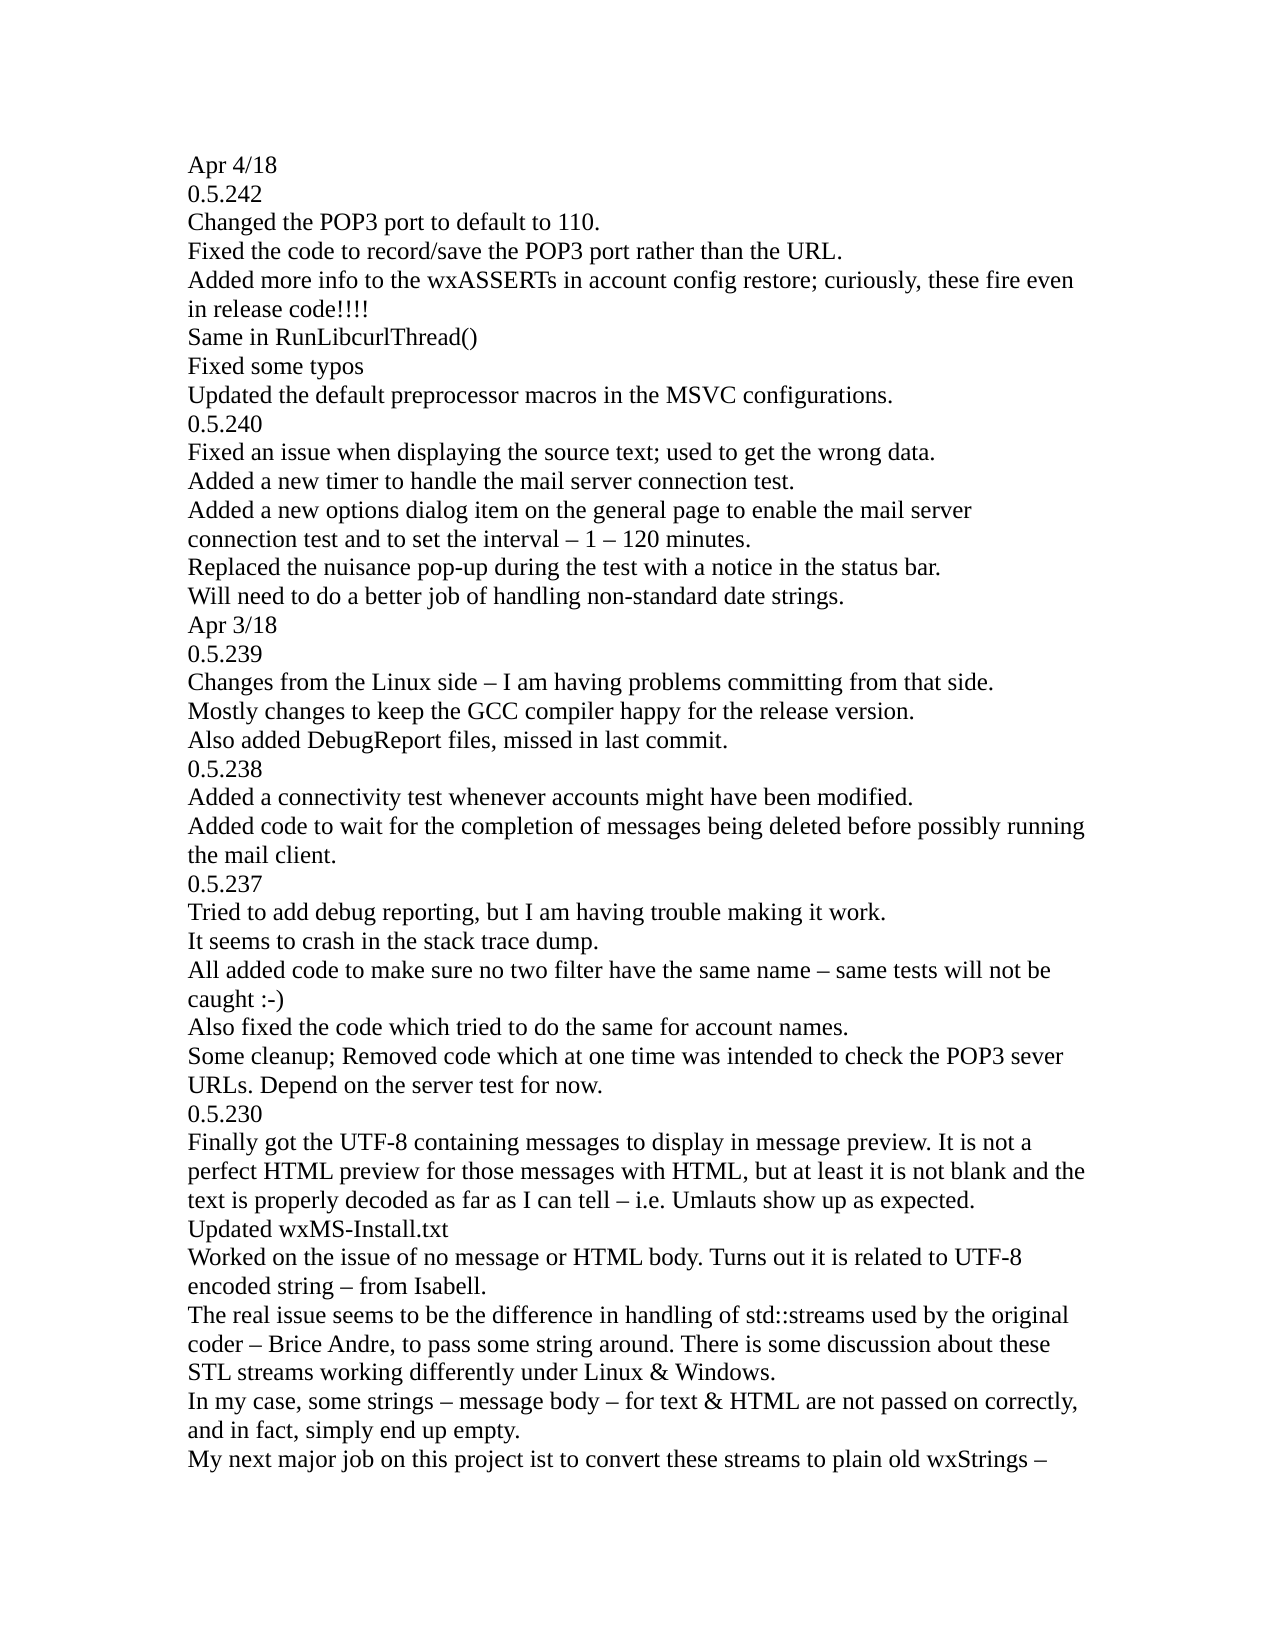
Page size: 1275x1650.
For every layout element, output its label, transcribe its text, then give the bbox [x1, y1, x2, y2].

text Apr 3/18 [187, 610, 1087, 639]
text Tried to add debug reporting, but I am having trouble making it work. [187, 897, 1087, 926]
text Fixed some typos [187, 351, 1087, 380]
text Finally got the UTF-8 containing messages to display in message preview. It is not a perfect HTML preview for those messages with HTML, but at least it is not blank and the text is properly decoded as far as I can tell – i.e. Umlauts show up as expected. [187, 1127, 1087, 1214]
text 0.5.238 [187, 754, 1087, 782]
text 0.5.240 [187, 409, 1087, 437]
text Same in RunLibcurlThread() [187, 322, 1087, 351]
text Updated the default preprocessor macros in the MSVC configurations. [187, 380, 1087, 409]
text 0.5.230 [187, 1099, 1087, 1127]
text Fixed the code to record/save the POP3 port rather than the URL. [187, 236, 1087, 265]
text The real issue seems to be the difference in handling of std::streams used by the original coder – Brice Andre, to pass some string around. There is some discussion about these STL streams working differently under Linux & Windows. [187, 1300, 1087, 1386]
text Also added DebugReport files, missed in last commit. [187, 725, 1087, 754]
text 0.5.242 [187, 179, 1087, 207]
text Added more info to the wxASSERTs in account config restore; curiously, these fire even in release code!!!! [187, 265, 1087, 322]
text Added a new options dialog item on the general page to enable the mail server connection test and to set the interval – 1 – 120 minutes. [187, 495, 1087, 552]
text Apr 4/18 [187, 150, 1087, 179]
text Worked on the issue of no message or HTML body. Turns out it is related to UTF-8 encoded string – from Isabell. [187, 1242, 1087, 1300]
text Some cleanup; Removed code which at one time was intended to check the POP3 sever URLs. Depend on the server test for now. [187, 1041, 1087, 1099]
text It seems to crash in the stack trace dump. [187, 926, 1087, 955]
text In my case, some strings – message body – for text & HTML are not passed on correctly, and in fact, simply end up empty. [187, 1386, 1087, 1444]
text Updated wxMS-Install.txt [187, 1214, 1087, 1242]
text Fixed an issue when displaying the source text; used to get the wrong data. [187, 437, 1087, 466]
text Also fixed the code which tried to do the same for account names. [187, 1012, 1087, 1041]
text Replaced the nuisance pop-up during the test with a notice in the status bar. [187, 552, 1087, 581]
text My next major job on this project ist to convert these streams to plain old wxStrings – [187, 1444, 1087, 1472]
text 0.5.237 [187, 869, 1087, 897]
text Changes from the Linux side – I am having problems committing from that side. [187, 667, 1087, 696]
text 0.5.239 [187, 639, 1087, 667]
text Added a connectivity test whenever accounts might have been modified. [187, 782, 1087, 811]
text All added code to make sure no two filter have the same name – same tests will not be caught :-) [187, 955, 1087, 1012]
text Added code to wait for the completion of messages being deleted before possibly running the mail client. [187, 811, 1087, 869]
text Changed the POP3 port to default to 110. [187, 207, 1087, 236]
text Will need to do a better job of handling non-standard date strings. [187, 581, 1087, 610]
text Added a new timer to handle the mail server connection test. [187, 466, 1087, 495]
text Mostly changes to keep the GCC compiler happy for the release version. [187, 696, 1087, 725]
